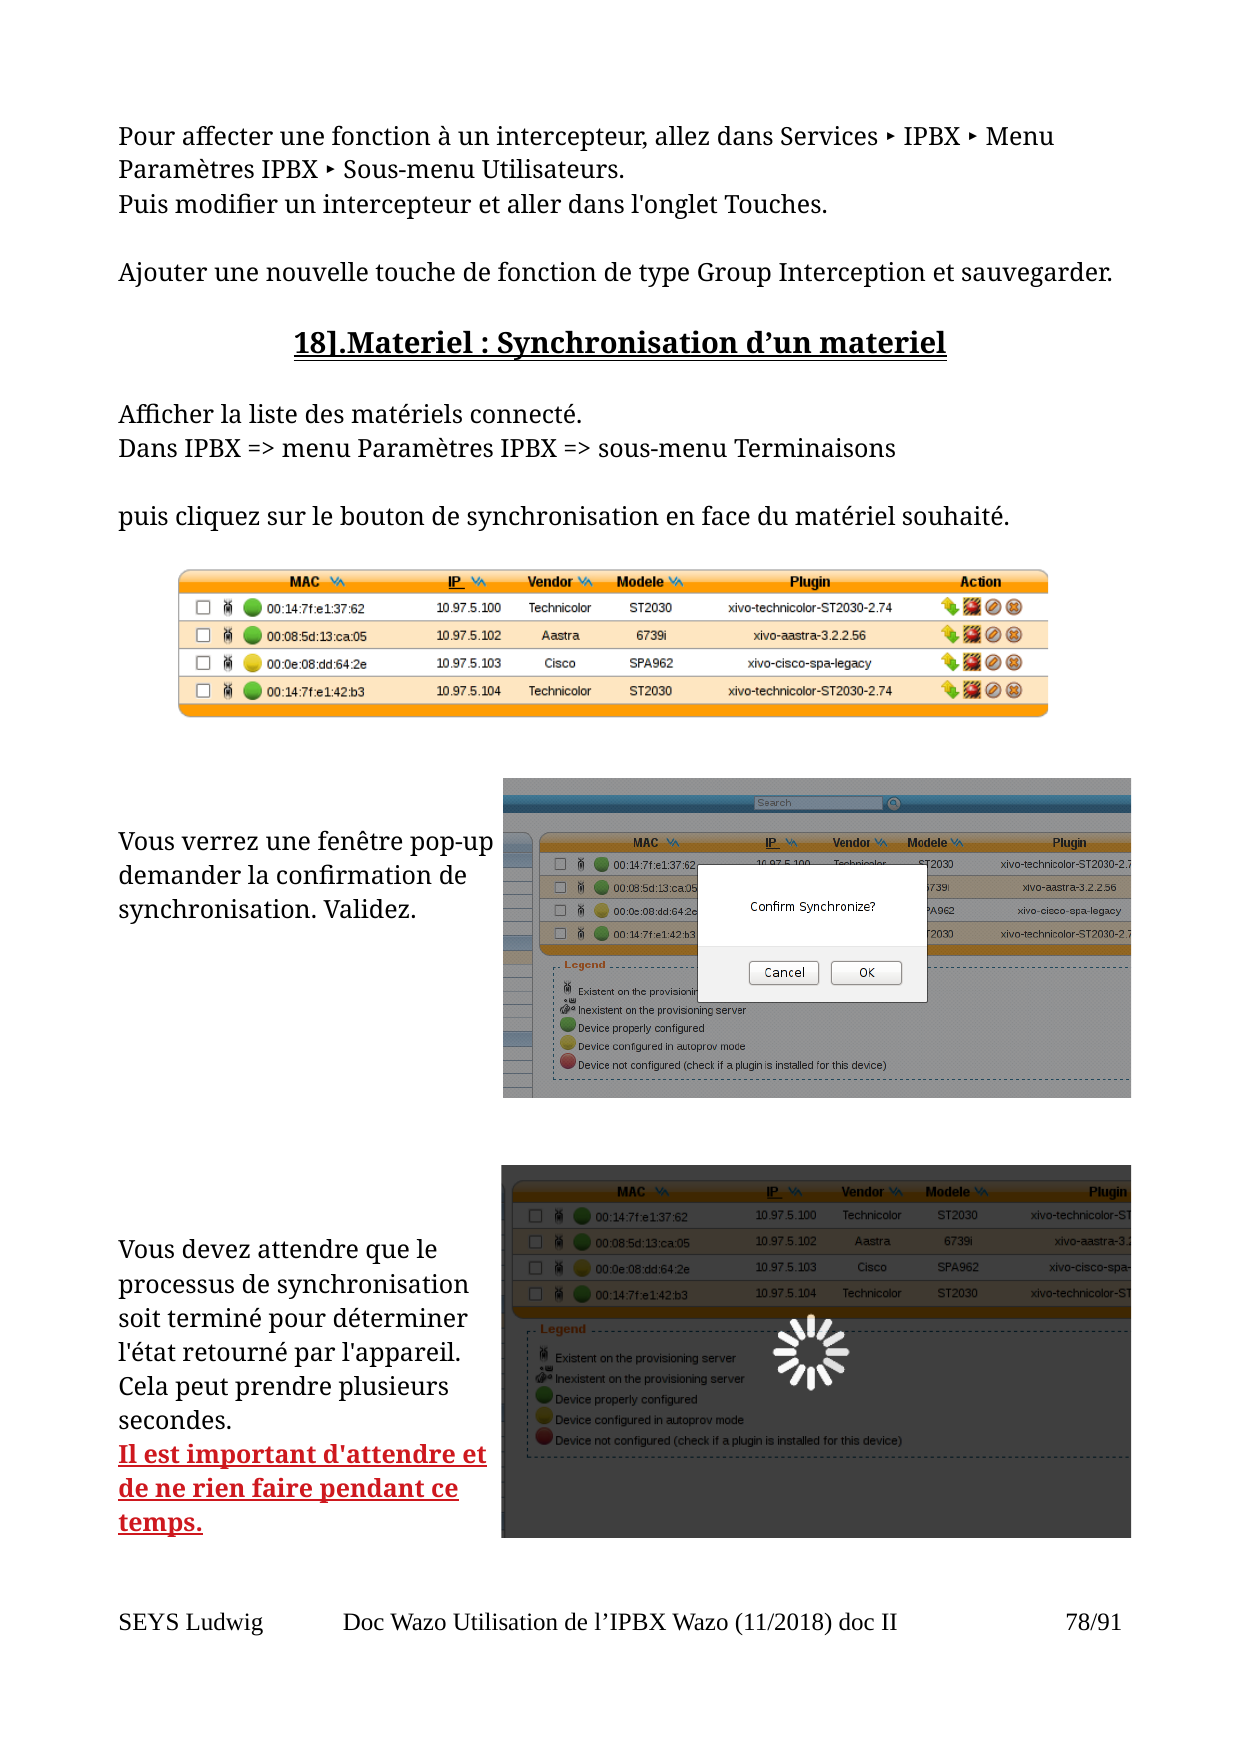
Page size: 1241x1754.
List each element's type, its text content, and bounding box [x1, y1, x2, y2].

text Puis modifier un intercepteur et aller dans l'onglet Touches. [118, 186, 1122, 220]
text 18].Materiel : Synchronisation d’un materiel [118, 322, 1122, 362]
text Pour affecter une fonction à un intercepteur, allez dans Services ‣ IPBX ‣ Menu Paramètres IPBX ‣ Sous-menu Utilisateurs. [118, 118, 1122, 186]
text puis cliquez sur le bouton de synchronisation en face du matériel souhaité. [118, 498, 1122, 532]
picture [503, 778, 1132, 1098]
picture [177, 566, 1049, 722]
text Il est important d'attendre et de ne rien faire pendant ce temps. [118, 1437, 1122, 1539]
text Vous devez attendre que le processus de synchronisation soit terminé pour déterminer l'état retourné par l'appareil. Cela peut prendre plusieurs secondes. [118, 1232, 501, 1437]
picture [501, 1165, 1132, 1538]
text Afficher la liste des matériels connecté. [118, 396, 1122, 430]
text Vous verrez une fenêtre pop-up demander la confirmation de synchronisation. Validez. [118, 823, 503, 926]
text Ajouter une nouvelle touche de fonction de type Group Interception et sauvegarder. [118, 254, 1122, 288]
text Dans IPBX => menu Paramètres IPBX => sous-menu Terminaisons [118, 430, 1122, 464]
